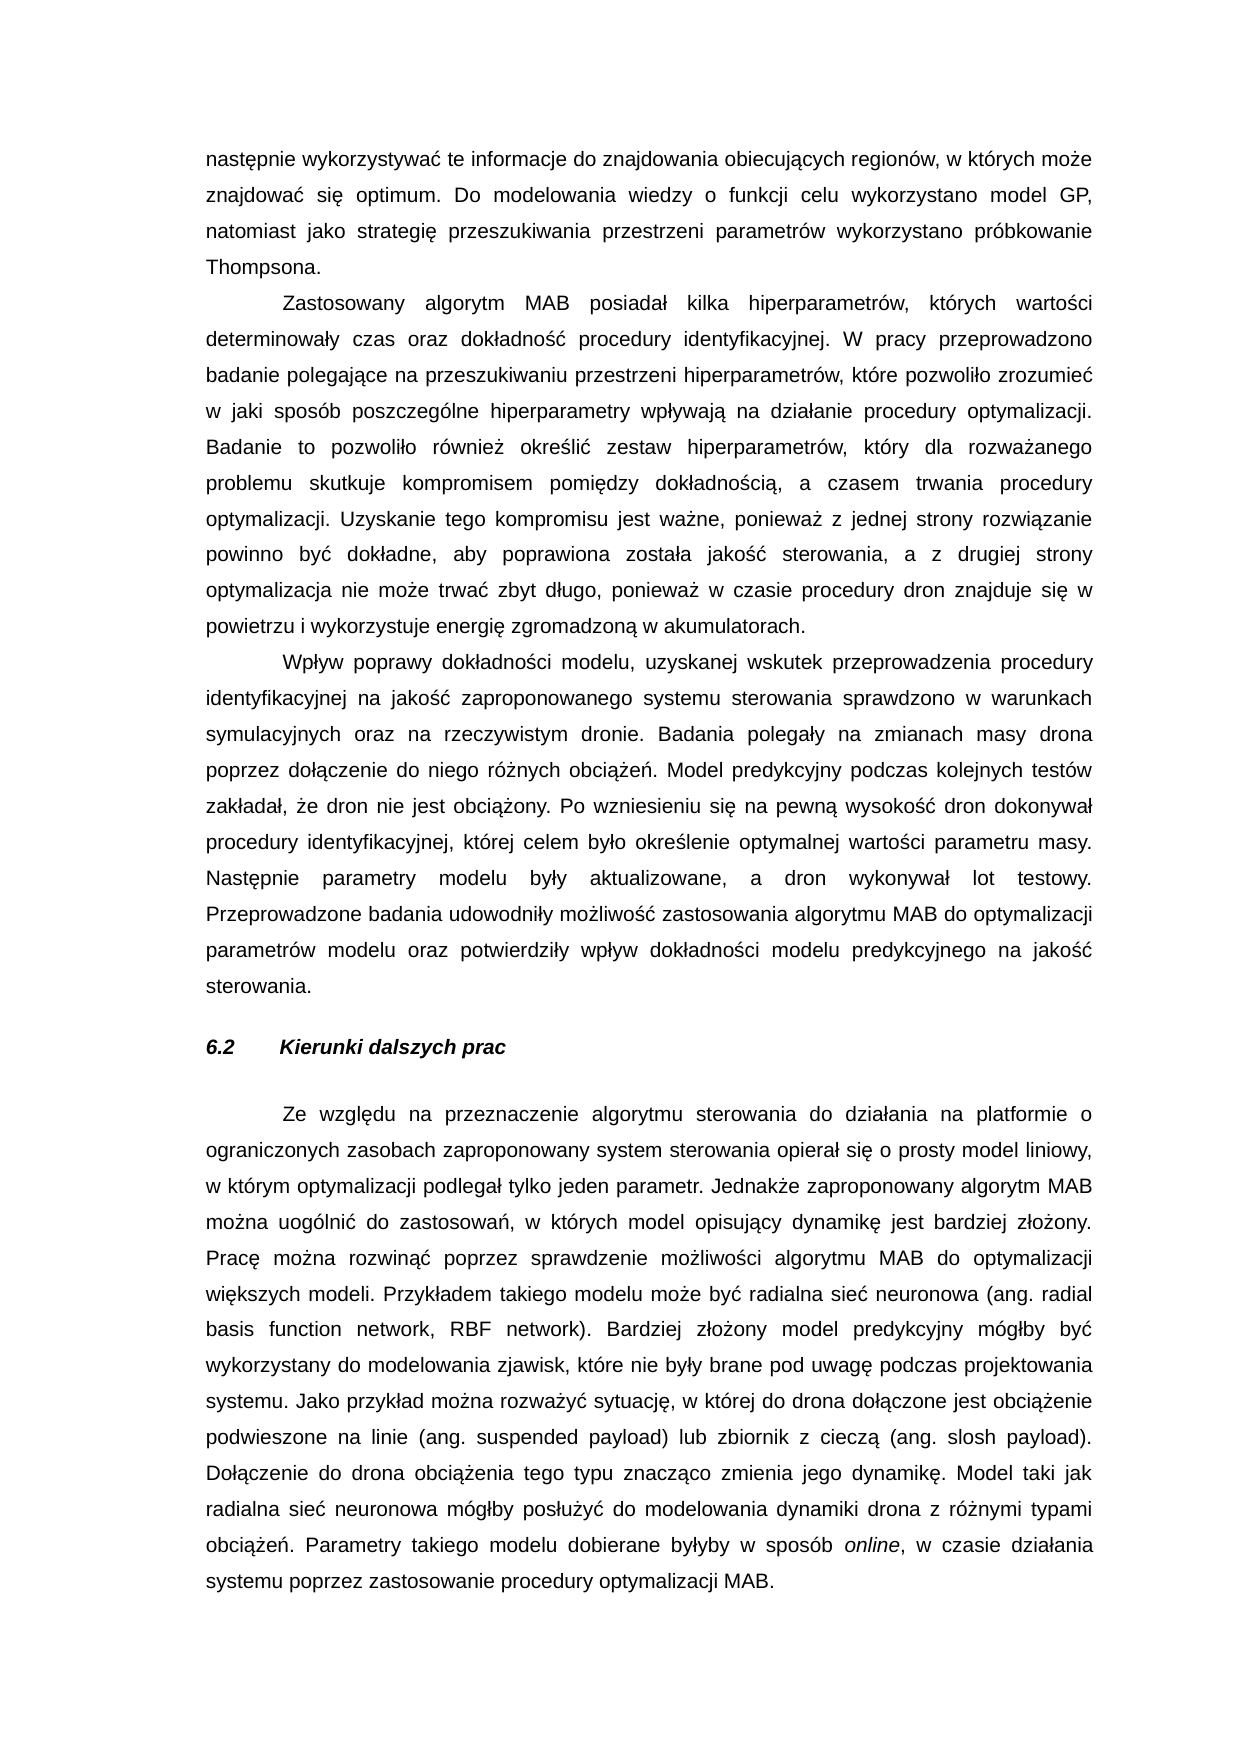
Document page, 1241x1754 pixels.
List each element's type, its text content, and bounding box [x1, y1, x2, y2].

subtitle Kierunki dalszych prac [206, 1034, 1093, 1058]
text Wpływ poprawy dokładności modelu, uzyskanej wskutek przeprowadzenia procedury identyfikacyjnej na jakość zaproponowanego systemu sterowania sprawdzono w warunkach symulacyjnych oraz na rzeczywistym dronie. Badania polegały na zmianach masy drona poprzez dołączenie do niego różnych obciążeń. Model predykcyjny podczas kolejnych testów zakładał, że dron nie jest obciążony. Po wzniesieniu się na pewną wysokość dron dokonywał procedury identyfikacyjnej, której celem było określenie optymalnej wartości parametru masy. Następnie parametry modelu były aktualizowane, a dron wykonywał lot testowy. Przeprowadzone badania udowodniły możliwość zastosowania algorytmu MAB do optymalizacji parametrów modelu oraz potwierdziły wpływ dokładności modelu predykcyjnego na jakość sterowania. [206, 650, 1093, 997]
text następnie wykorzystywać te informacje do znajdowania obiecujących regionów, w których może znajdować się optimum. Do modelowania wiedzy o funkcji celu wykorzystano model GP, natomiast jako strategię przeszukiwania przestrzeni parametrów wykorzystano próbkowanie Thompsona. [206, 147, 1093, 279]
text Zastosowany algorytm MAB posiadał kilka hiperparametrów, których wartości determinowały czas oraz dokładność procedury identyfikacyjnej. W pracy przeprowadzono badanie polegające na przeszukiwaniu przestrzeni hiperparametrów, które pozwoliło zrozumieć w jaki sposób poszczególne hiperparametry wpływają na działanie procedury optymalizacji. Badanie to pozwoliło również określić zestaw hiperparametrów, który dla rozważanego problemu skutkuje kompromisem pomiędzy dokładnością, a czasem trwania procedury optymalizacji. Uzyskanie tego kompromisu jest ważne, ponieważ z jednej strony rozwiązanie powinno być dokładne, aby poprawiona została jakość sterowania, a z drugiej strony optymalizacja nie może trwać zbyt długo, ponieważ w czasie procedury dron znajduje się w powietrzu i wykorzystuje energię zgromadzoną w akumulatorach. [206, 291, 1093, 638]
text Ze względu na przeznaczenie algorytmu sterowania do działania na platformie o ograniczonych zasobach zaproponowany system sterowania opierał się o prosty model liniowy, w którym optymalizacji podlegał tylko jeden parametr. Jednakże zaproponowany algorytm MAB można uogólnić do zastosowań, w których model opisujący dynamikę jest bardziej złożony. Pracę można rozwinąć poprzez sprawdzenie możliwości algorytmu MAB do optymalizacji większych modeli. Przykładem takiego modelu może być radialna sieć neuronowa (ang. radial basis function network, RBF network). Bardziej złożony model predykcyjny mógłby być wykorzystany do modelowania zjawisk, które nie były brane pod uwagę podczas projektowania systemu. Jako przykład można rozważyć sytuację, w której do drona dołączone jest obciążenie podwieszone na linie (ang. suspended payload) lub zbiornik z cieczą (ang. slosh payload). Dołączenie do drona obciążenia tego typu znacząco zmienia jego dynamikę. Model taki jak radialna sieć neuronowa mógłby posłużyć do modelowania dynamiki drona z różnymi typami obciążeń. Parametry takiego modelu dobierane byłyby w sposób online, w czasie działania systemu poprzez zastosowanie procedury optymalizacji MAB. [206, 1102, 1093, 1593]
